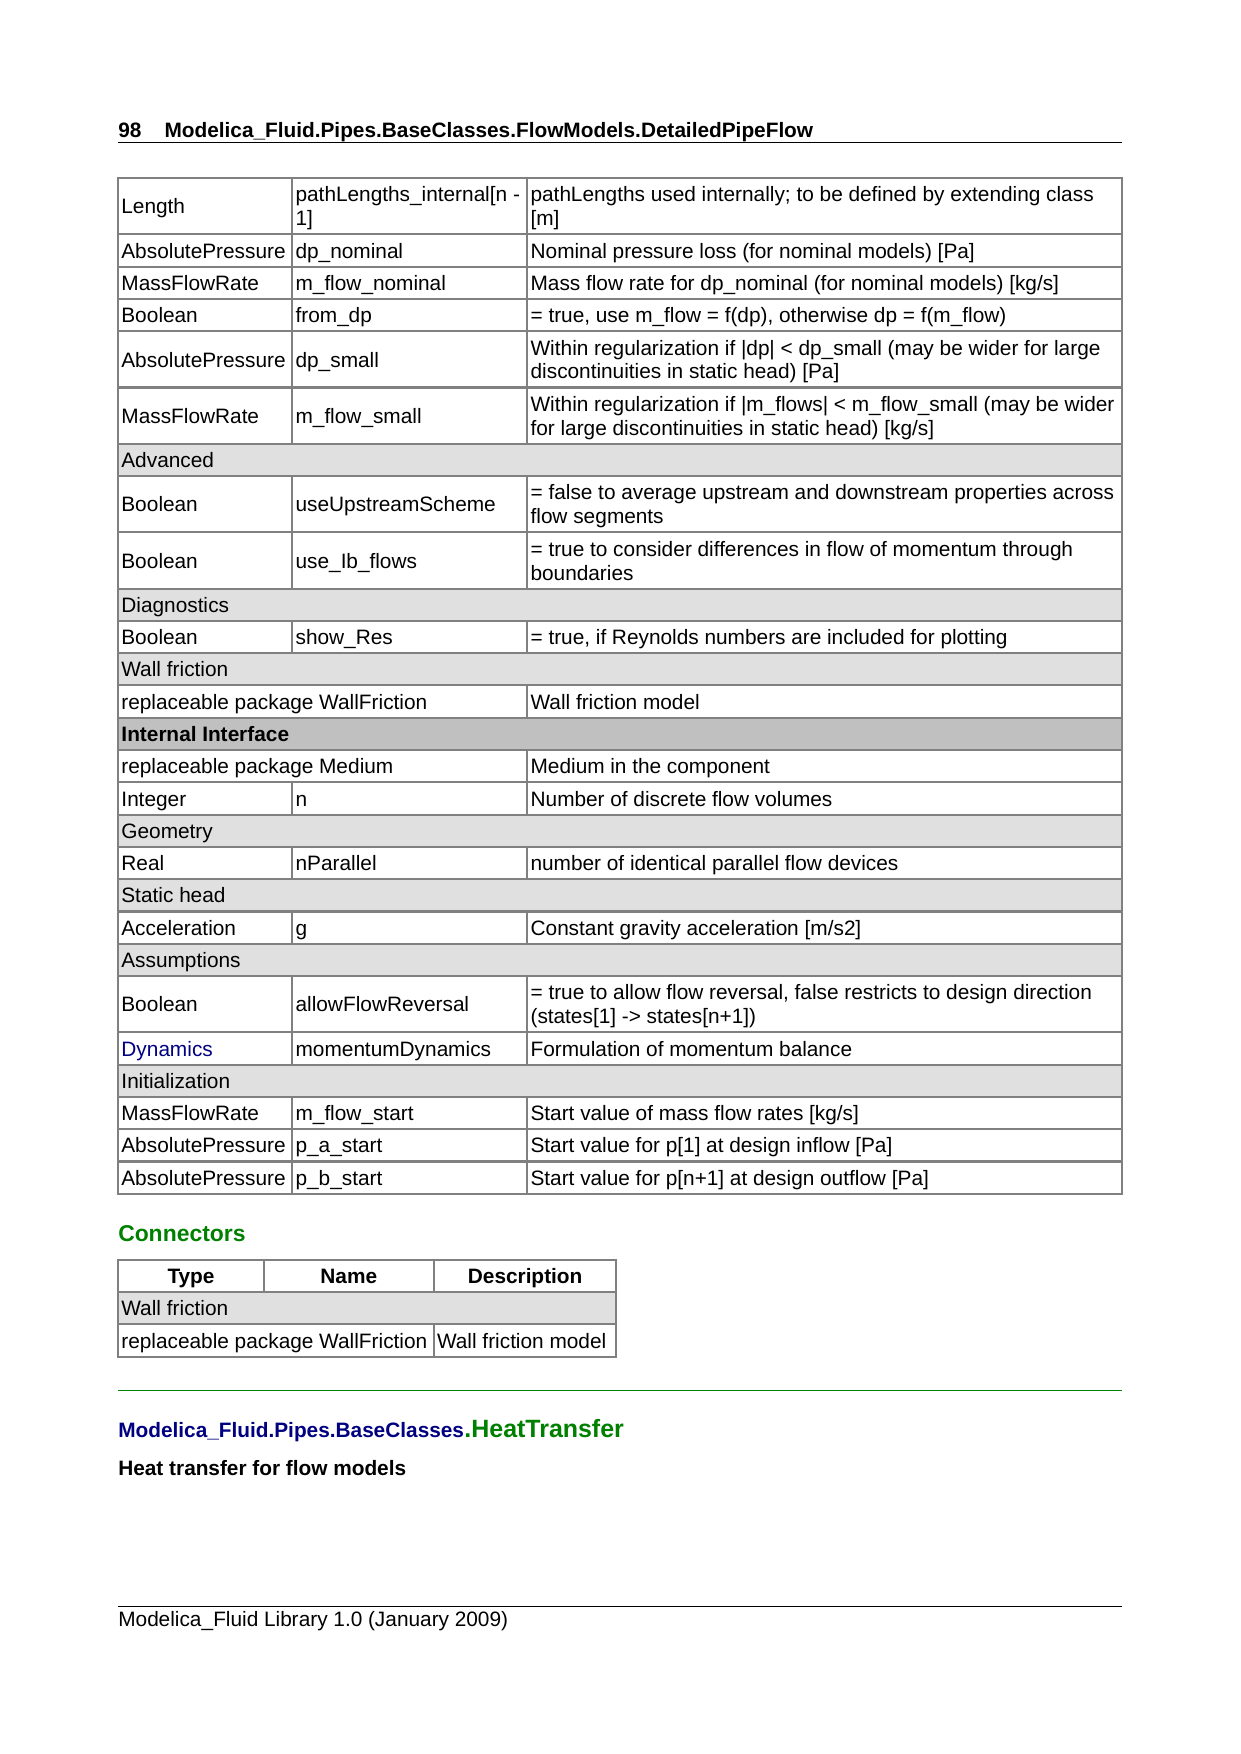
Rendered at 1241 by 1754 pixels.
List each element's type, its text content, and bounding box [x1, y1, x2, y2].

table_cell Boolean [119, 622, 291, 652]
table_cell Wall friction [119, 654, 1121, 684]
table_cell g [293, 913, 526, 943]
table_cell dp_nominal [293, 235, 526, 266]
table_cell nParallel [293, 848, 526, 878]
table_cell Nominal pressure loss (for nominal models) [Pa] [528, 235, 1121, 266]
table_cell n [293, 783, 526, 813]
table_cell Within regularization if |dp| < dp_small (may be wider for large discontinuities in static head) [Pa] [528, 332, 1121, 386]
table_cell Initialization [119, 1066, 1121, 1096]
table_cell Wall friction [119, 1293, 615, 1323]
table_cell Constant gravity acceleration [m/s2] [528, 913, 1121, 943]
table_cell pathLengths_internal[n - 1] [293, 179, 526, 233]
table_header Description [435, 1261, 615, 1291]
table_cell useUpstreamScheme [293, 477, 526, 531]
table_cell allowFlowReversal [293, 977, 526, 1031]
table_cell Advanced [119, 445, 1121, 475]
table_cell MassFlowRate [119, 268, 291, 298]
table_header Type [119, 1261, 263, 1291]
table_cell Formulation of momentum balance [528, 1033, 1121, 1063]
table_cell = true to allow flow reversal, false restricts to design direction (states[1] -> states[n+1]) [528, 977, 1121, 1031]
table_cell AbsolutePressure [119, 1163, 291, 1193]
table_cell m_flow_small [293, 389, 526, 443]
table_cell Number of discrete flow volumes [528, 783, 1121, 813]
table_cell Real [119, 848, 291, 878]
table_cell dp_small [293, 332, 526, 386]
table_cell pathLengths used internally; to be defined by extending class [m] [528, 179, 1121, 233]
table_cell momentumDynamics [293, 1033, 526, 1063]
table_cell Start value for p[1] at design inflow [Pa] [528, 1130, 1121, 1160]
table_cell Boolean [119, 477, 291, 531]
table_cell Wall friction model [528, 686, 1121, 717]
table_cell Internal Interface [119, 719, 1121, 749]
table_cell Assumptions [119, 945, 1121, 975]
table_cell Start value for p[n+1] at design outflow [Pa] [528, 1163, 1121, 1193]
table_header Name [265, 1261, 433, 1291]
table_cell replaceable package Medium [119, 751, 526, 781]
subtitle Modelica_Fluid.Pipes.BaseClasses.HeatTransfer [118, 1414, 1122, 1443]
table_cell AbsolutePressure [119, 1130, 291, 1160]
table_cell Mass flow rate for dp_nominal (for nominal models) [kg/s] [528, 268, 1121, 298]
table_cell = true, use m_flow = f(dp), otherwise dp = f(m_flow) [528, 300, 1121, 330]
table_cell Integer [119, 783, 291, 813]
table_cell Boolean [119, 977, 291, 1031]
table_cell MassFlowRate [119, 1098, 291, 1128]
table_cell p_b_start [293, 1163, 526, 1193]
table_cell show_Res [293, 622, 526, 652]
table_cell Boolean [119, 300, 291, 330]
text Heat transfer for flow models [118, 1455, 1122, 1479]
table_cell Start value of mass flow rates [kg/s] [528, 1098, 1121, 1128]
table_cell number of identical parallel flow devices [528, 848, 1121, 878]
table_cell Boolean [119, 533, 291, 587]
table_cell = true, if Reynolds numbers are included for plotting [528, 622, 1121, 652]
table_cell Acceleration [119, 913, 291, 943]
table_cell AbsolutePressure [119, 235, 291, 266]
table_cell MassFlowRate [119, 389, 291, 443]
table_cell Dynamics [119, 1033, 291, 1063]
table_cell from_dp [293, 300, 526, 330]
table_cell m_flow_nominal [293, 268, 526, 298]
table_cell AbsolutePressure [119, 332, 291, 386]
table_cell Wall friction model [435, 1325, 615, 1356]
table_cell replaceable package WallFriction [119, 686, 526, 717]
table_cell Static head [119, 880, 1121, 910]
table_cell = true to consider differences in flow of momentum through boundaries [528, 533, 1121, 587]
table_cell Within regularization if |m_flows| < m_flow_small (may be wider for large discontinuities in static head) [kg/s] [528, 389, 1121, 443]
table_cell p_a_start [293, 1130, 526, 1160]
table_cell m_flow_start [293, 1098, 526, 1128]
table_cell Diagnostics [119, 590, 1121, 620]
table_cell = false to average upstream and downstream properties across flow segments [528, 477, 1121, 531]
table_cell Medium in the component [528, 751, 1121, 781]
table_cell replaceable package WallFriction [119, 1325, 433, 1356]
table_cell use_Ib_flows [293, 533, 526, 587]
table_cell Length [119, 179, 291, 233]
subtitle Connectors [118, 1220, 1122, 1246]
table_cell Geometry [119, 816, 1121, 846]
